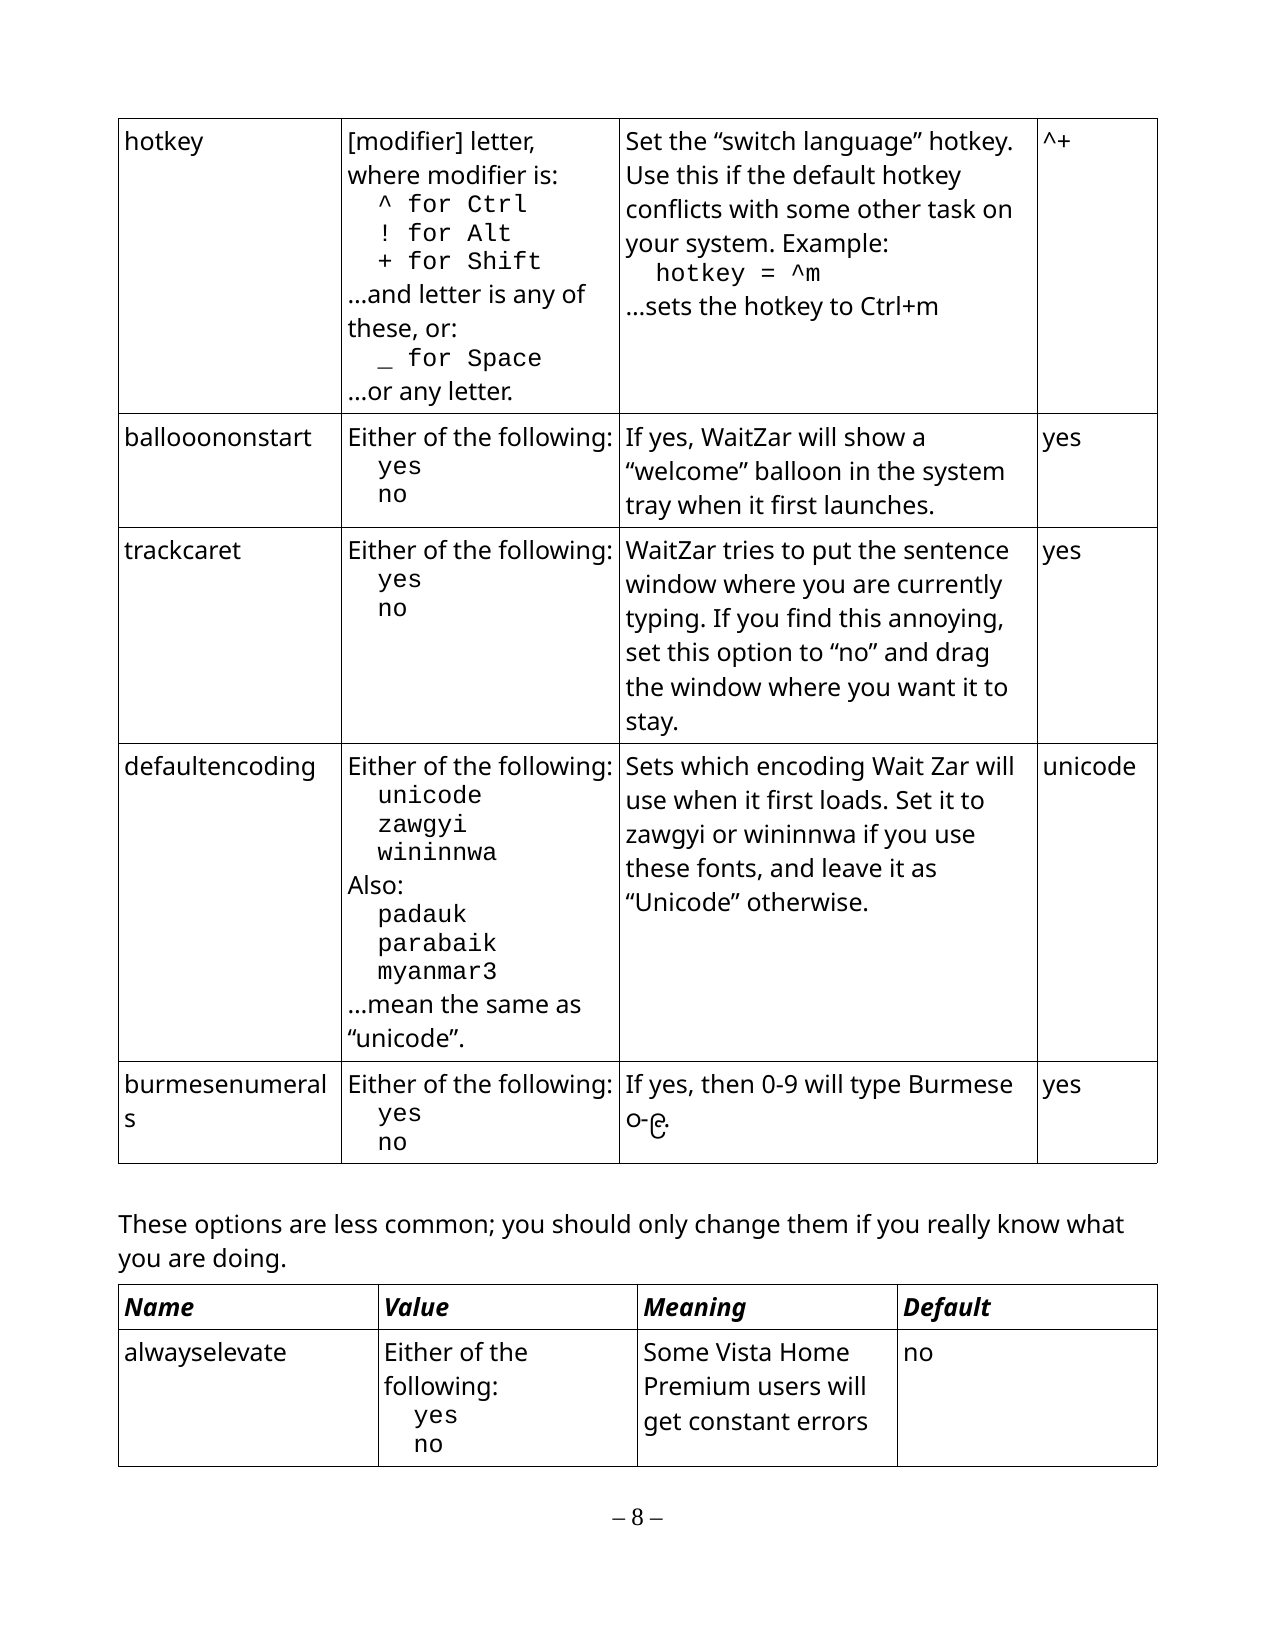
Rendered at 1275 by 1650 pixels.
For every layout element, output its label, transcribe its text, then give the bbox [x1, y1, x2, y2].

table_header Meaning [638, 1285, 897, 1329]
table_cell yes [1038, 528, 1157, 743]
table_cell Either of the following: unicode zawgyi wininnwa Also: padauk parabaik myanmar3 …mean the same as “unicode”. [342, 744, 619, 1061]
table_cell If yes, then 0-9 will type Burmese ၀-၉. [620, 1062, 1037, 1163]
table_cell yes [1038, 414, 1157, 527]
table_cell Either of the following: yes no [342, 414, 619, 527]
table_header Default [898, 1285, 1157, 1329]
table_cell Sets which encoding Wait Zar will use when it first loads. Set it to zawgyi or wininnwa if you use these fonts, and leave it as “Unicode” otherwise. [620, 744, 1037, 1061]
table_cell hotkey [119, 119, 341, 413]
table_cell unicode [1038, 744, 1157, 1061]
table_cell Either of the following: yes no [379, 1330, 637, 1466]
table_cell Set the “switch language” hotkey. Use this if the default hotkey conflicts with some other task on your system. Example: hotkey = ^m …sets the hotkey to Ctrl+m [620, 119, 1037, 413]
table_cell defaultencoding [119, 744, 341, 1061]
table_cell Either of the following: yes no [342, 1062, 619, 1163]
table_cell If yes, WaitZar will show a “welcome” balloon in the system tray when it first launches. [620, 414, 1037, 527]
table_cell alwayselevate [119, 1330, 378, 1466]
table_cell Either of the following: yes no [342, 528, 619, 743]
table_cell ballooononstart [119, 414, 341, 527]
table_header Name [119, 1285, 378, 1329]
table_cell no [898, 1330, 1157, 1466]
table_cell burmesenumerals [119, 1062, 341, 1163]
table_cell WaitZar tries to put the sentence window where you are currently typing. If you find this annoying, set this option to “no” and drag the window where you want it to stay. [620, 528, 1037, 743]
table_cell ^+ [1038, 119, 1157, 413]
table_cell Some Vista Home Premium users will get constant errors [638, 1330, 897, 1466]
table_cell [modifier] letter, where modifier is: ^ for Ctrl ! for Alt + for Shift …and letter is any of these, or: _ for Space …or any letter. [342, 119, 619, 413]
table_cell yes [1038, 1062, 1157, 1163]
table_cell trackcaret [119, 528, 341, 743]
table_header Value [379, 1285, 637, 1329]
text These options are less common; you should only change them if you really know what you are doing. [118, 1206, 1157, 1274]
